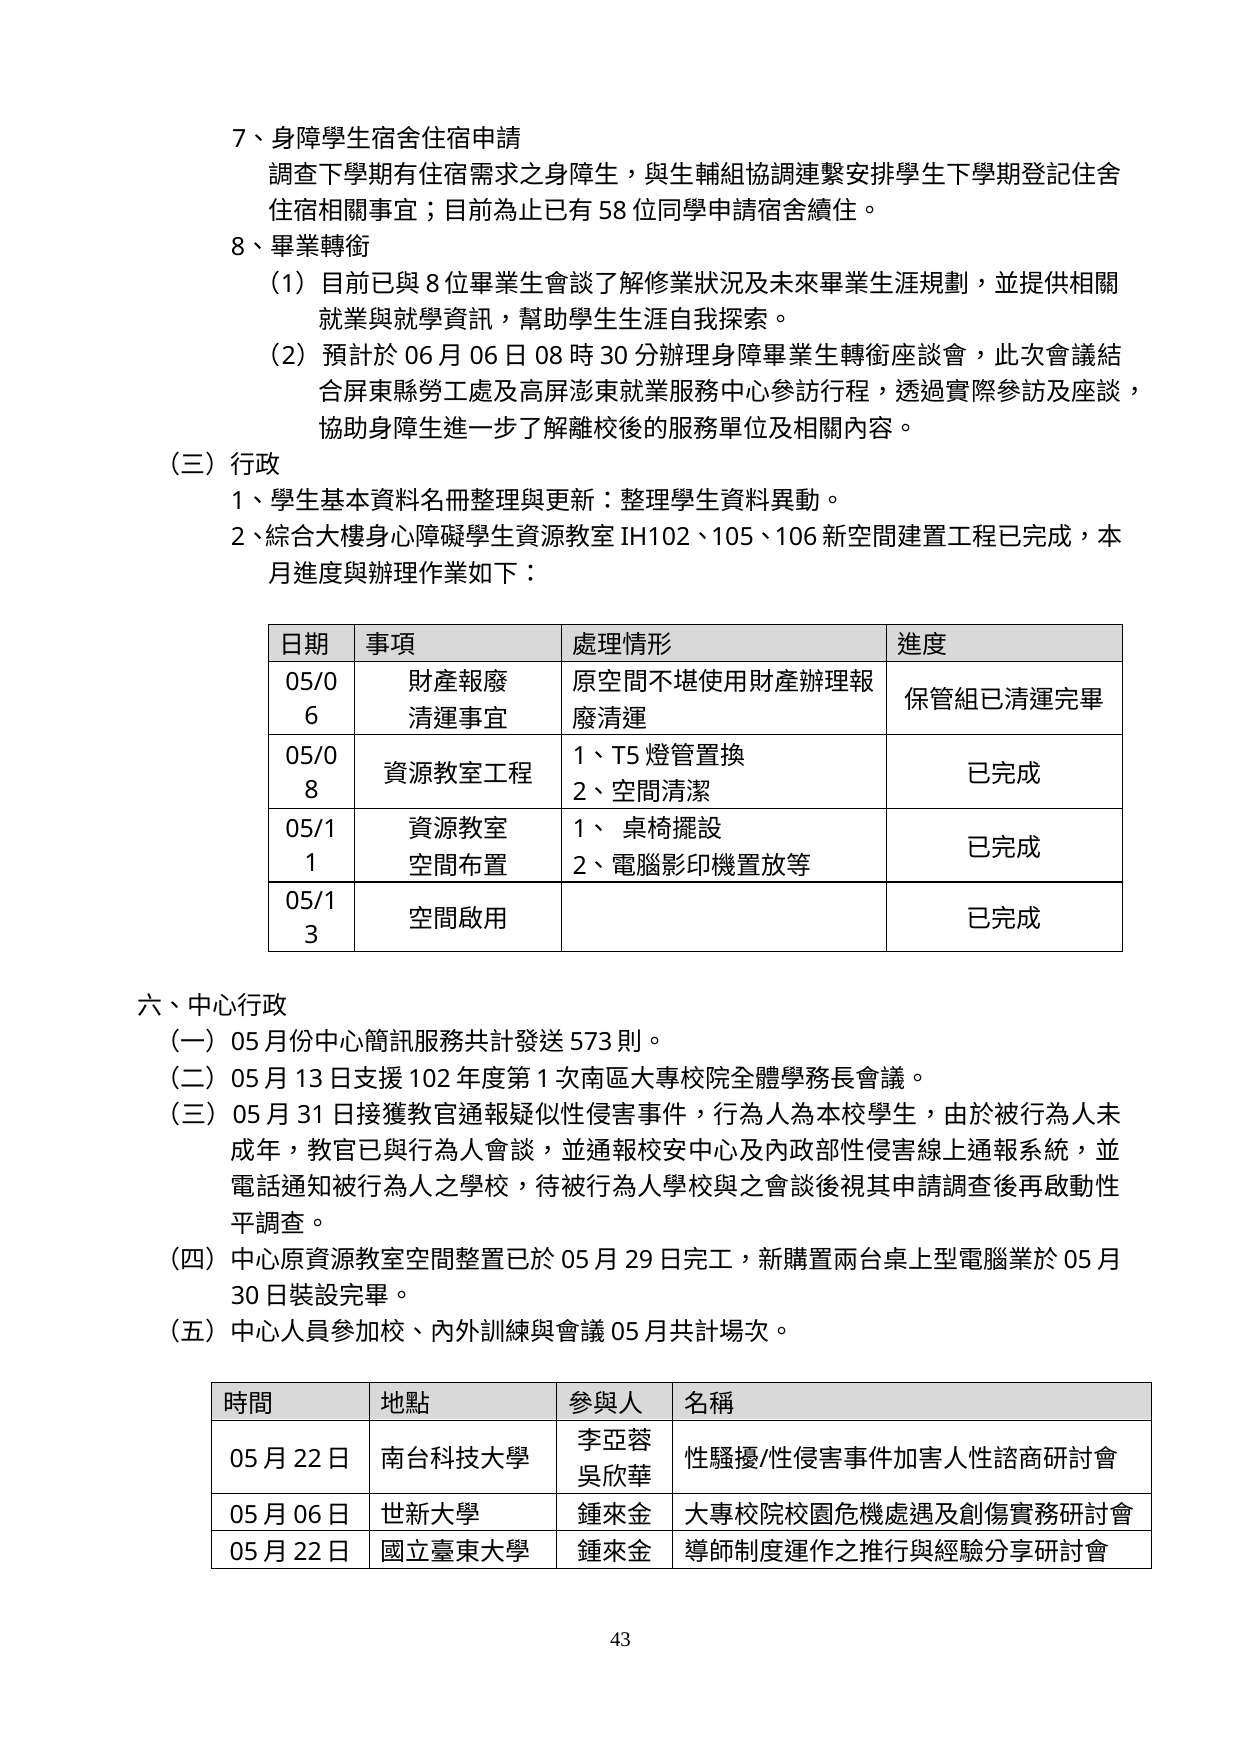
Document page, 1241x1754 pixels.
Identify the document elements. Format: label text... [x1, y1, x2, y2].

table_cell 已完成 [887, 735, 1122, 808]
table_header 參與人 [557, 1383, 672, 1419]
text （二）05月13日支援102年度第1次南區大專校院全體學務長會議。 [156, 1058, 1122, 1094]
table_header 進度 [887, 625, 1122, 661]
text 8、畢業轉銜 [118, 227, 1122, 263]
text 7、身障學生宿舍住宿申請 [118, 118, 1122, 154]
table_cell 大專校院校園危機處遇及創傷實務研討會 [673, 1494, 1151, 1530]
table_cell 原空間不堪使用財產辦理報廢清運 [562, 662, 886, 734]
table_cell 國立臺東大學 [370, 1531, 556, 1568]
text （四）中心原資源教室空間整置已於05月29日完工，新購置兩台桌上型電腦業於05月30日裝設完畢。 [156, 1239, 1122, 1312]
table_header 時間 [212, 1383, 369, 1419]
text （五）中心人員參加校、內外訓練與會議05月共計場次。 [156, 1312, 1122, 1348]
table_cell 05/08 [269, 735, 354, 808]
table_header 事項 [355, 625, 561, 661]
table_cell 性騷擾/性侵害事件加害人性諮商研討會 [673, 1421, 1151, 1493]
table_header 名稱 [673, 1383, 1151, 1419]
table_cell 財產報廢 清運事宜 [355, 662, 561, 734]
table_cell 05/06 [269, 662, 354, 734]
table_cell 保管組已清運完畢 [887, 662, 1122, 734]
text （1）目前已與8位畢業生會談了解修業狀況及未來畢業生涯規劃，並提供相關就業與就學資訊，幫助學生生涯自我探索。 [256, 263, 1122, 336]
text （一）05月份中心簡訊服務共計發送573則。 [156, 1022, 1122, 1058]
table_cell 李亞蓉 吳欣華 [557, 1421, 672, 1493]
text （三）05月31日接獲教官通報疑似性侵害事件，行為人為本校學生，由於被行為人未成年，教官已與行為人會談，並通報校安中心及內政部性侵害線上通報系統，並電話通知被行為人之學校，待被行為人學校與之會談後視其申請調查後再啟動性平調查。 [156, 1094, 1122, 1239]
table_cell 鍾來金 [557, 1494, 672, 1530]
table_cell [562, 883, 886, 951]
table_cell 1、T5燈管置換 2、空間清潔 [562, 735, 886, 808]
table_cell 資源教室 空間布置 [355, 809, 561, 881]
table_cell 南台科技大學 [370, 1421, 556, 1493]
text 調查下學期有住宿需求之身障生，與生輔組協調連繫安排學生下學期登記住舍住宿相關事宜；目前為止已有58位同學申請宿舍續住。 [268, 154, 1122, 227]
table_cell 鍾來金 [557, 1531, 672, 1568]
table_cell 空間啟用 [355, 883, 561, 951]
table_cell 05月06日 [212, 1494, 369, 1530]
text （2）預計於06月06日08時30分辦理身障畢業生轉銜座談會，此次會議結合屏東縣勞工處及高屏澎東就業服務中心參訪行程，透過實際參訪及座談，協助身障生進一步了解離校後的服務單位及相關內容。 [256, 336, 1122, 444]
table_cell 05月22日 [212, 1421, 369, 1493]
table_cell 已完成 [887, 809, 1122, 881]
table_header 地點 [370, 1383, 556, 1419]
text 1、學生基本資料名冊整理與更新：整理學生資料異動。 [231, 481, 1122, 517]
text 2、綜合大樓身心障礙學生資源教室IH102、105、106新空間建置工程已完成，本月進度與辦理作業如下： [231, 517, 1122, 589]
table_cell 資源教室工程 [355, 735, 561, 808]
table_cell 05/13 [269, 883, 354, 951]
table_cell 導師制度運作之推行與經驗分享研討會 [673, 1531, 1151, 1568]
text 六、中心行政 [137, 986, 1122, 1022]
table_cell 世新大學 [370, 1494, 556, 1530]
table_cell 已完成 [887, 883, 1122, 951]
table_cell 05月22日 [212, 1531, 369, 1568]
table_cell 05/11 [269, 809, 354, 881]
table_cell 桌椅擺設 2、電腦影印機置放等 [562, 809, 886, 881]
text （三）行政 [156, 444, 1122, 481]
table_header 日期 [269, 625, 354, 661]
table_header 處理情形 [562, 625, 886, 661]
